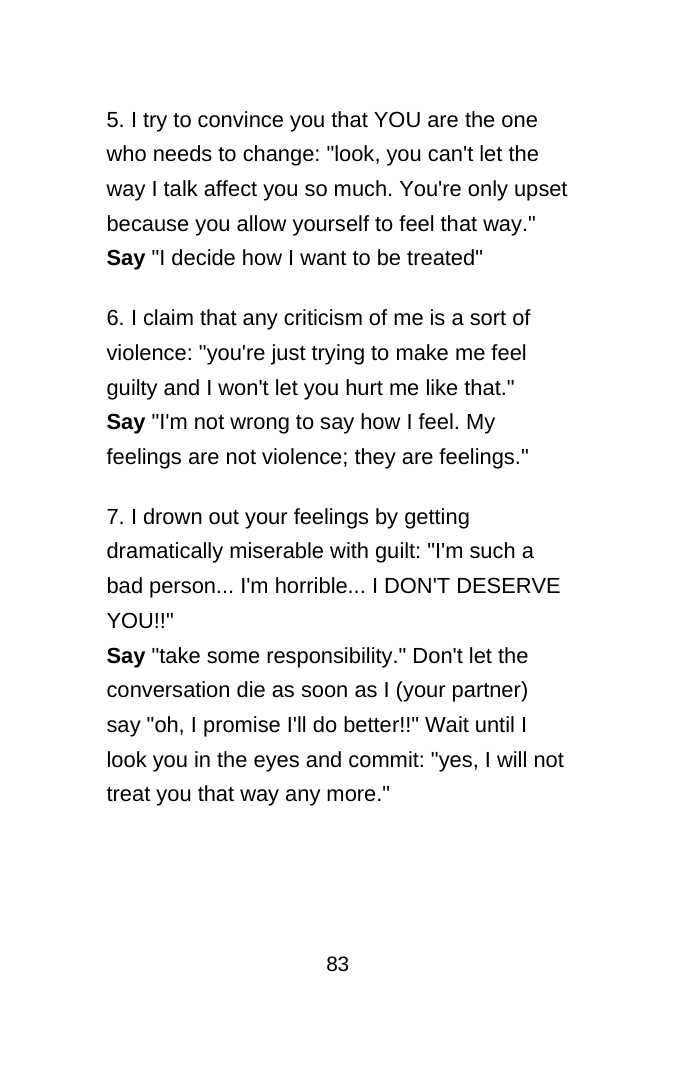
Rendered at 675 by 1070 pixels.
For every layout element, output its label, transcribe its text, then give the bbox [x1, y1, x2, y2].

text 5. I try to convince you that YOU are the one who needs to change: "look, you can't let the way I talk affect you so much. You're only upset because you allow yourself to feel that way." [106, 106, 568, 236]
text Say "I'm not wrong to say how I feel. My feelings are not violence; they are feelings." [106, 409, 568, 469]
text Say "I decide how I want to be treated" [106, 245, 568, 270]
text 6. I claim that any criticism of me is a sort of violence: "you're just trying to make me feel guilty and I won't let you hurt me like that." [106, 305, 568, 400]
text 7. I drown out your feelings by getting dramatically miserable with guilt: "I'm such a bad person... I'm horrible... I DON'T DESERVE YOU!!" [106, 504, 568, 633]
text Say "take some responsibility." Don't let the conversation die as soon as I (your partner) say "oh, I promise I'll do better!!" Wait until I look you in the eyes and commit: "yes, I will not treat you that way any more." [106, 642, 568, 806]
